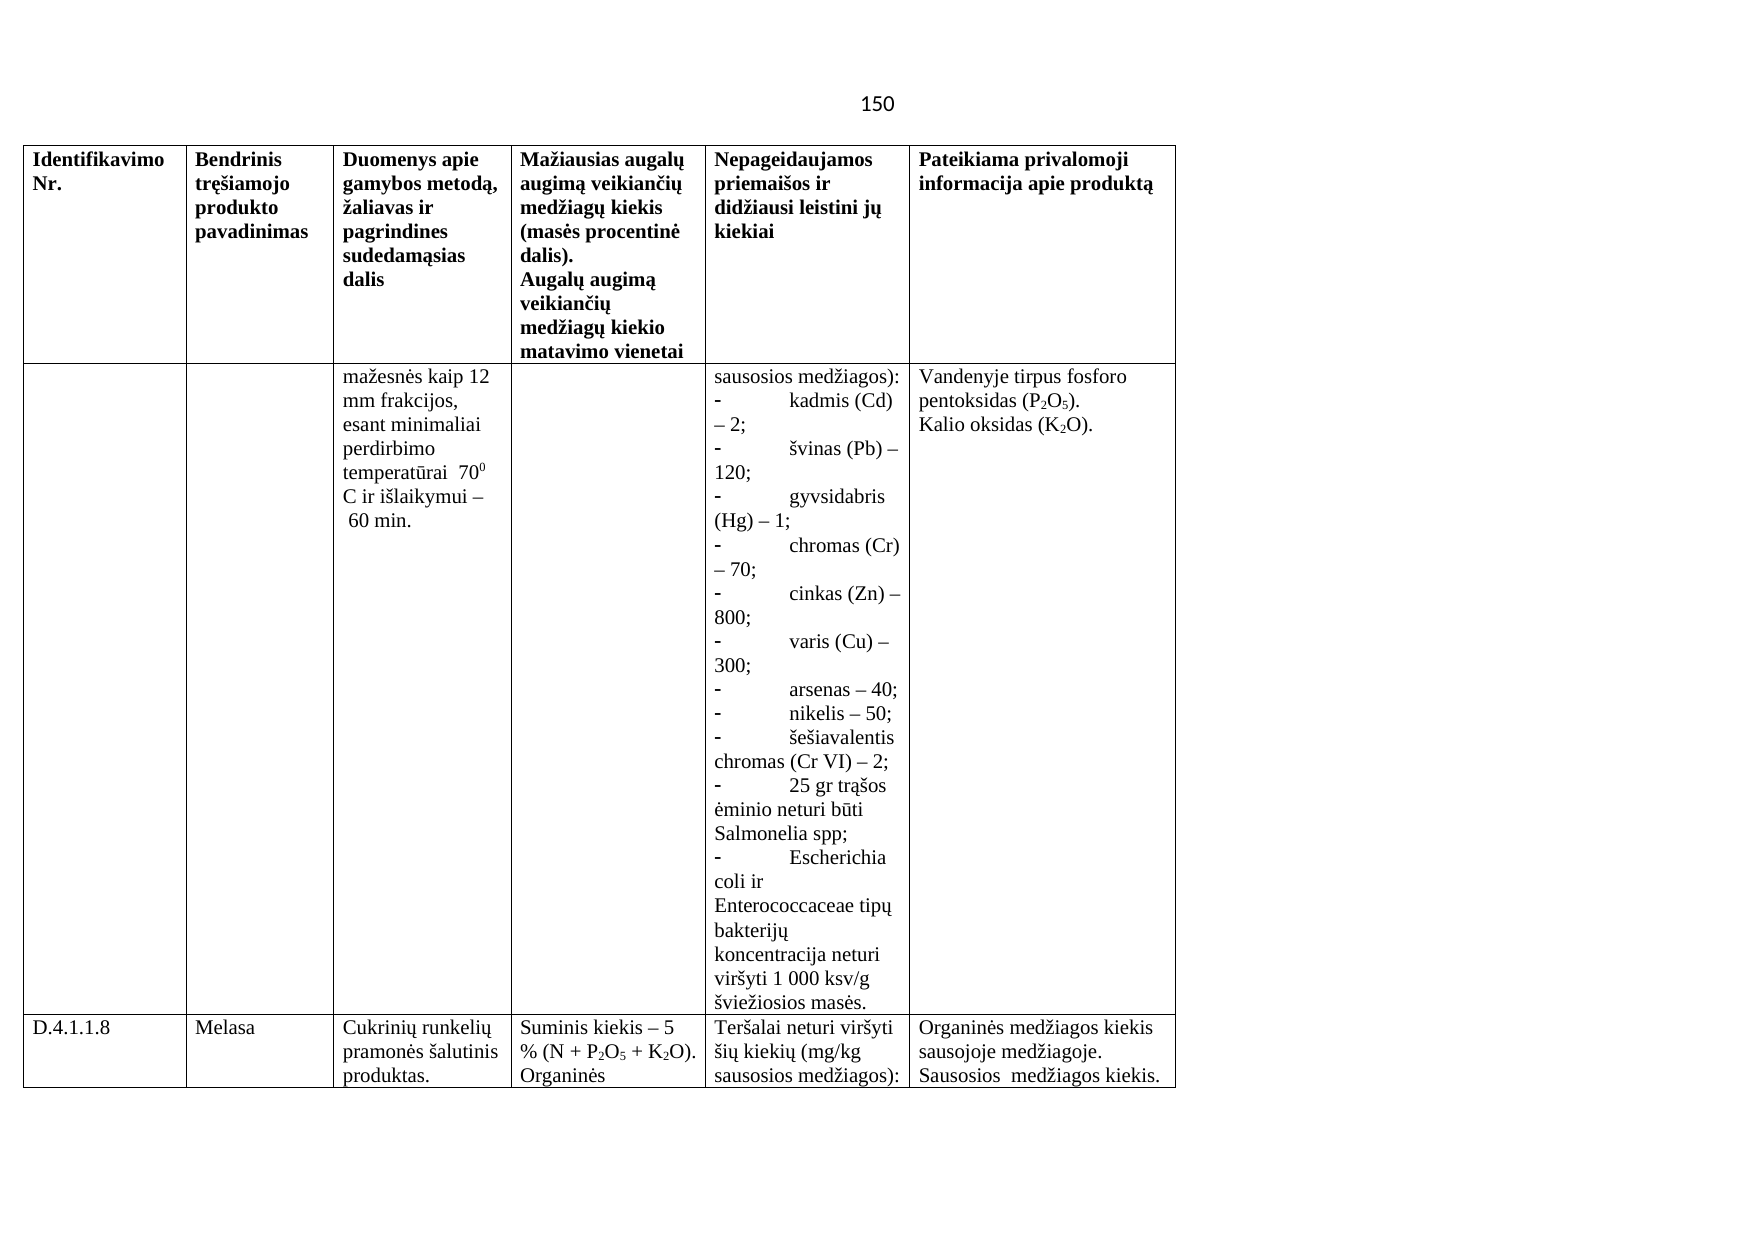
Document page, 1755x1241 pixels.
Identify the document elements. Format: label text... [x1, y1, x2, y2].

table_cell Suminis kiekis – 5 % (N + P2O5 + K2O). Organinės [512, 1015, 705, 1087]
table_cell [187, 364, 333, 1014]
table_cell Melasa [187, 1015, 333, 1087]
table_cell Vandenyje tirpus fosforo pentoksidas (P2O5). Kalio oksidas (K2O). [910, 364, 1175, 1014]
table_cell Organinės medžiagos kiekis sausojoje medžiagoje. Sausosios medžiagos kiekis. [910, 1015, 1175, 1087]
table_header Mažiausias augalų augimą veikiančių medžiagų kiekis (masės procentinė dalis). Augalų augimą veikiančių medžiagų kiekio matavimo vienetai [512, 146, 705, 363]
table_cell [512, 364, 705, 1014]
table_cell [24, 364, 186, 1014]
table_header Duomenys apie gamybos metodą, žaliavas ir pagrindines sudedamąsias dalis [334, 146, 511, 363]
table_header Nepageidaujamos priemaišos ir didžiausi leistini jų kiekiai [706, 146, 909, 363]
table_cell Cukrinių runkelių pramonės šalutinis produktas. [334, 1015, 511, 1087]
table_cell mažesnės kaip 12 mm frakcijos, esant minimaliai perdirbimo temperatūrai 700 C ir išlaikymui – 60 min. [334, 364, 511, 1014]
table_header Identifikavimo Nr. [24, 146, 186, 363]
table_cell Teršalai neturi viršyti šių kiekių (mg/kg sausosios medžiagos): [706, 1015, 909, 1087]
table_header Bendrinis tręšiamojo produkto pavadinimas [187, 146, 333, 363]
table_cell D.4.1.1.8 [24, 1015, 186, 1087]
table_cell sausosios medžiagos):  kadmis (Cd) – 2;  švinas (Pb) – 120;  gyvsidabris (Hg) – 1;  chromas (Cr) – 70;  cinkas (Zn) – 800;  varis (Cu) – 300;  arsenas – 40;  nikelis – 50;  šešiavalentis chromas (Cr VI) – 2;  25 gr trąšos ėminio neturi būti Salmonelia spp;  Escherichia coli ir Enterococcaceae tipų bakterijų koncentracija neturi viršyti 1 000 ksv/g šviežiosios masės. [706, 364, 909, 1014]
table_header Pateikiama privalomoji informacija apie produktą [910, 146, 1175, 363]
